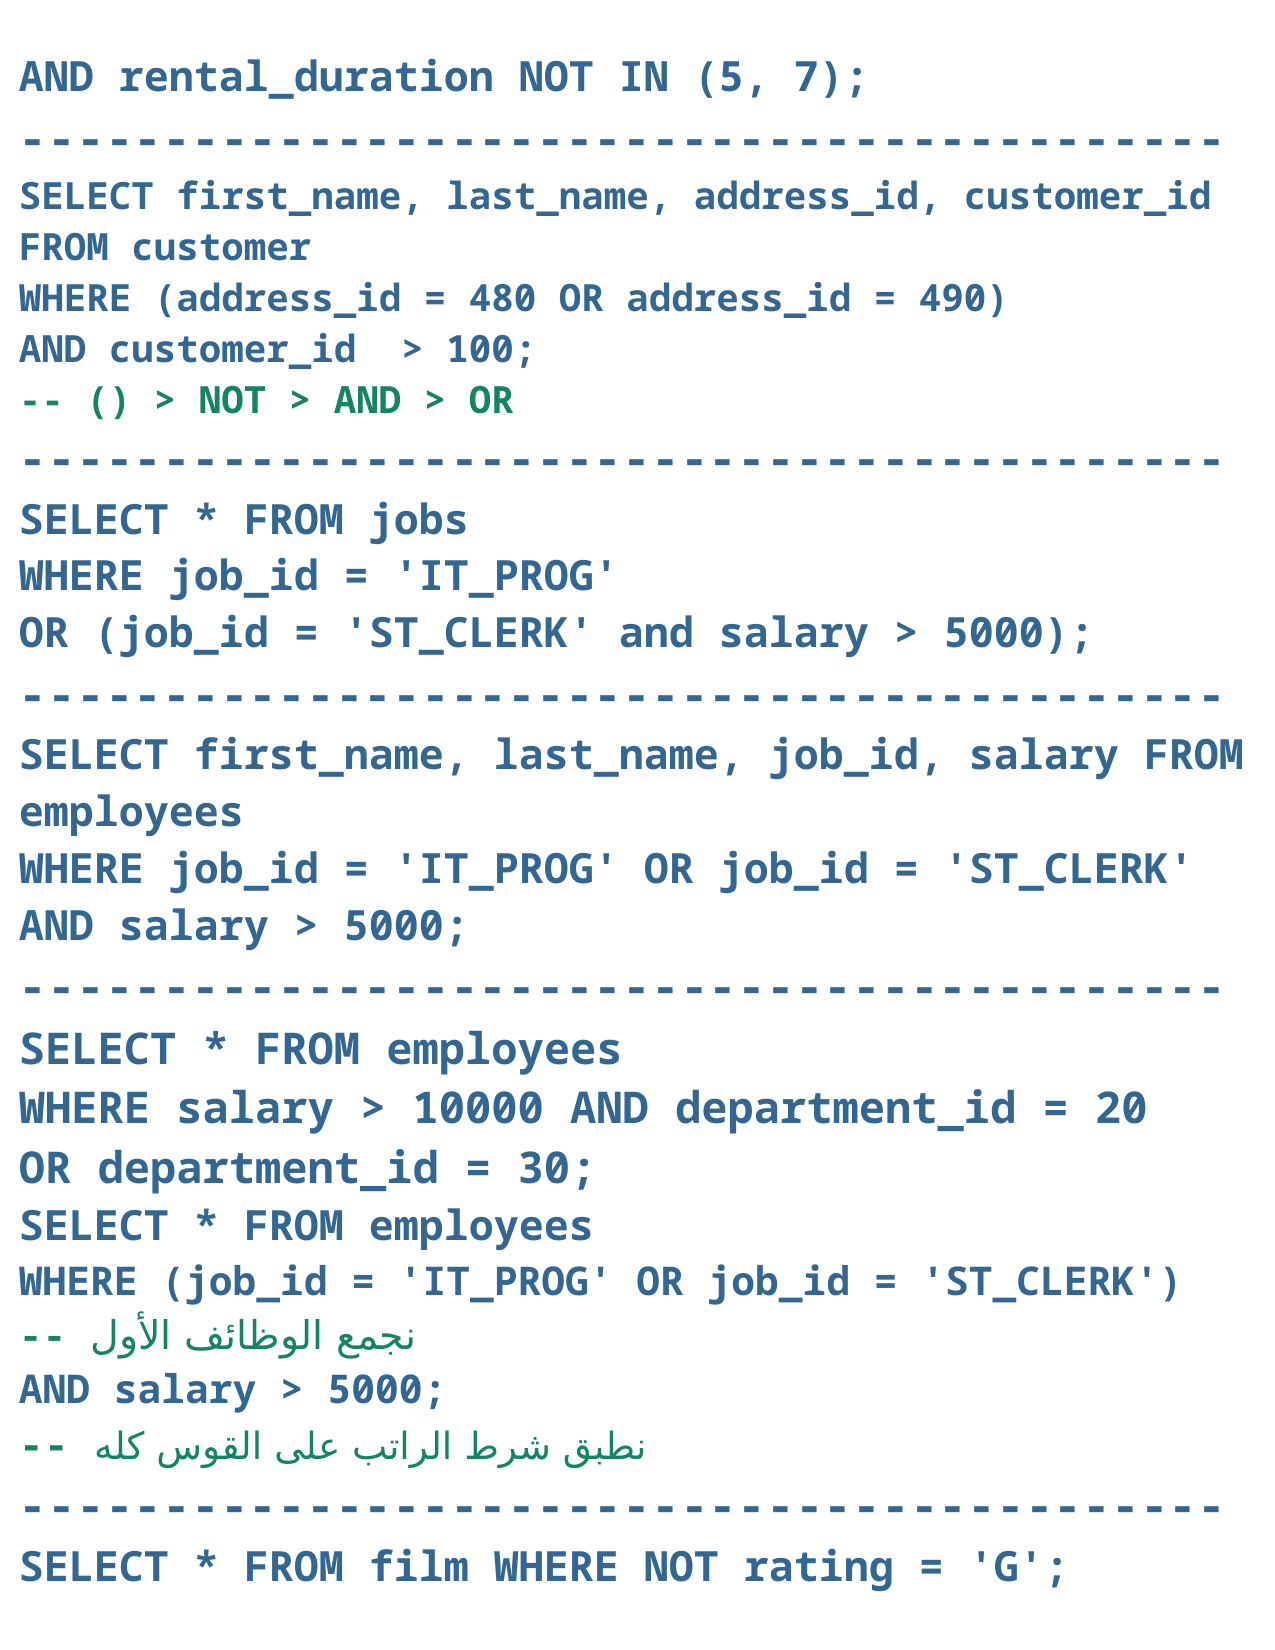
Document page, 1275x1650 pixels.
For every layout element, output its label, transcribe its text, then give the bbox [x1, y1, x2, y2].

text FROM customer [19, 220, 1256, 271]
text AND rental_duration NOT IN (5, 7); [19, 47, 1256, 104]
text OR department_id = 30; [19, 1137, 1256, 1196]
text SELECT * FROM film WHERE NOT rating = 'G'; [19, 1537, 1256, 1594]
text WHERE job_id = 'IT_PROG' OR job_id = 'ST_CLERK' AND salary > 5000; [19, 839, 1256, 952]
text SELECT * FROM jobs [19, 489, 1256, 546]
text WHERE salary > 10000 AND department_id = 20 [19, 1077, 1256, 1137]
text WHERE (job_id = 'IT_PROG' OR job_id = 'ST_CLERK') [19, 1253, 1256, 1307]
text SELECT first_name, last_name, address_id, customer_id [19, 169, 1256, 220]
text SELECT first_name, last_name, job_id, salary FROM employees [19, 725, 1256, 839]
text -- نطبق شرط الراتب على القوس كله [19, 1415, 1256, 1472]
text OR (job_id = 'ST_CLERK' and salary > 5000); [19, 603, 1256, 660]
text -- () > NOT > AND > OR [19, 373, 1256, 424]
text ------------------------------------------ [19, 104, 1256, 169]
text WHERE job_id = 'IT_PROG' [19, 546, 1256, 603]
text ------------------------------------------ [19, 1472, 1256, 1537]
text ------------------------------------------ [19, 952, 1256, 1017]
text ------------------------------------------ [19, 424, 1256, 489]
text AND customer_id > 100; [19, 322, 1256, 373]
text SELECT * FROM employees [19, 1017, 1256, 1077]
text AND salary > 5000; [19, 1361, 1256, 1415]
text WHERE (address_id = 480 OR address_id = 490) [19, 271, 1256, 322]
text -- نجمع الوظائف الأول [19, 1307, 1256, 1361]
text ------------------------------------------ [19, 660, 1256, 725]
text SELECT * FROM employees [19, 1196, 1256, 1253]
